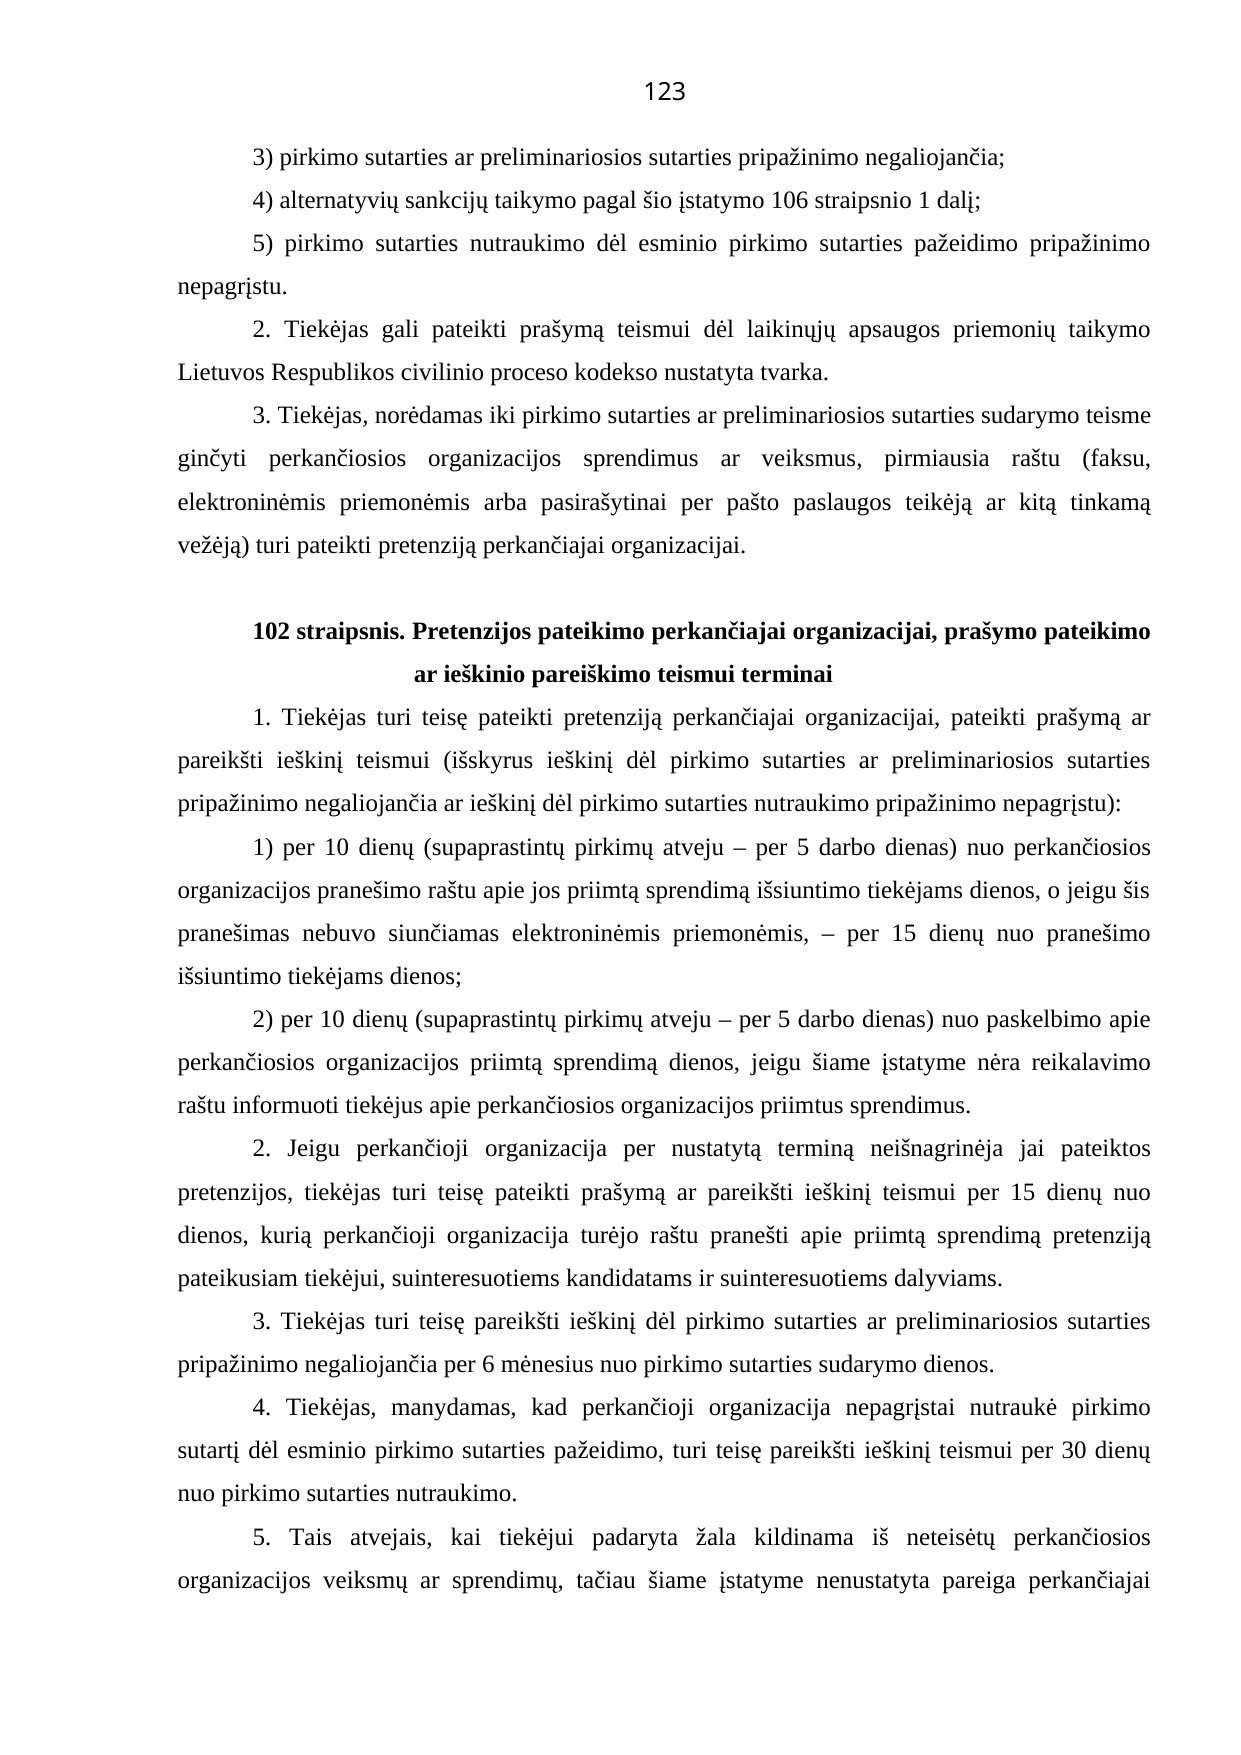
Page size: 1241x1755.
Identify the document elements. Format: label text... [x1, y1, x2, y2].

text 2. Jeigu perkančioji organizacija per nustatytą terminą neišnagrinėja jai pateiktos pretenzijos, tiekėjas turi teisę pateikti prašymą ar pareikšti ieškinį teismui per 15 dienų nuo dienos, kurią perkančioji organizacija turėjo raštu pranešti apie priimtą sprendimą pretenziją pateikusiam tiekėjui, suinteresuotiems kandidatams ir suinteresuotiems dalyviams. [177, 1133, 1152, 1292]
text 4) alternatyvių sankcijų taikymo pagal šio įstatymo 106 straipsnio 1 dalį; [177, 185, 1152, 213]
text 5) pirkimo sutarties nutraukimo dėl esminio pirkimo sutarties pažeidimo pripažinimo nepagrįstu. [177, 228, 1152, 300]
text 3) pirkimo sutarties ar preliminariosios sutarties pripažinimo negaliojančia; [177, 142, 1152, 170]
text 3. Tiekėjas turi teisę pareikšti ieškinį dėl pirkimo sutarties ar preliminariosios sutarties pripažinimo negaliojančia per 6 mėnesius nuo pirkimo sutarties sudarymo dienos. [177, 1306, 1152, 1378]
text 2. Tiekėjas gali pateikti prašymą teismui dėl laikinųjų apsaugos priemonių taikymo Lietuvos Respublikos civilinio proceso kodekso nustatyta tvarka. [177, 314, 1152, 386]
text 1) per 10 dienų (supaprastintų pirkimų atveju – per 5 darbo dienas) nuo perkančiosios organizacijos pranešimo raštu apie jos priimtą sprendimą išsiuntimo tiekėjams dienos, o jeigu šis pranešimas nebuvo siunčiamas elektroninėmis priemonėmis, – per 15 dienų nuo pranešimo išsiuntimo tiekėjams dienos; [177, 832, 1152, 990]
text 1. Tiekėjas turi teisę pateikti pretenziją perkančiajai organizacijai, pateikti prašymą ar pareikšti ieškinį teismui (išskyrus ieškinį dėl pirkimo sutarties ar preliminariosios sutarties pripažinimo negaliojančia ar ieškinį dėl pirkimo sutarties nutraukimo pripažinimo nepagrįstu): [177, 702, 1152, 817]
text 3. Tiekėjas, norėdamas iki pirkimo sutarties ar preliminariosios sutarties sudarymo teisme ginčyti perkančiosios organizacijos sprendimus ar veiksmus, pirmiausia raštu (faksu, elektroninėmis priemonėmis arba pasirašytinai per pašto paslaugos teikėją ar kitą tinkamą vežėją) turi pateikti pretenziją perkančiajai organizacijai. [177, 400, 1152, 558]
text 5. Tais atvejais, kai tiekėjui padaryta žala kildinama iš neteisėtų perkančiosios organizacijos veiksmų ar sprendimų, tačiau šiame įstatyme nenustatyta pareiga perkančiajai [177, 1522, 1152, 1593]
text 102 straipsnis. Pretenzijos pateikimo perkančiajai organizacijai, prašymo pateikimo ar ieškinio pareiškimo teismui terminai [252, 616, 1152, 688]
text 2) per 10 dienų (supaprastintų pirkimų atveju – per 5 darbo dienas) nuo paskelbimo apie perkančiosios organizacijos priimtą sprendimą dienos, jeigu šiame įstatyme nėra reikalavimo raštu informuoti tiekėjus apie perkančiosios organizacijos priimtus sprendimus. [177, 1004, 1152, 1119]
text 4. Tiekėjas, manydamas, kad perkančioji organizacija nepagrįstai nutraukė pirkimo sutartį dėl esminio pirkimo sutarties pažeidimo, turi teisę pareikšti ieškinį teismui per 30 dienų nuo pirkimo sutarties nutraukimo. [177, 1392, 1152, 1507]
